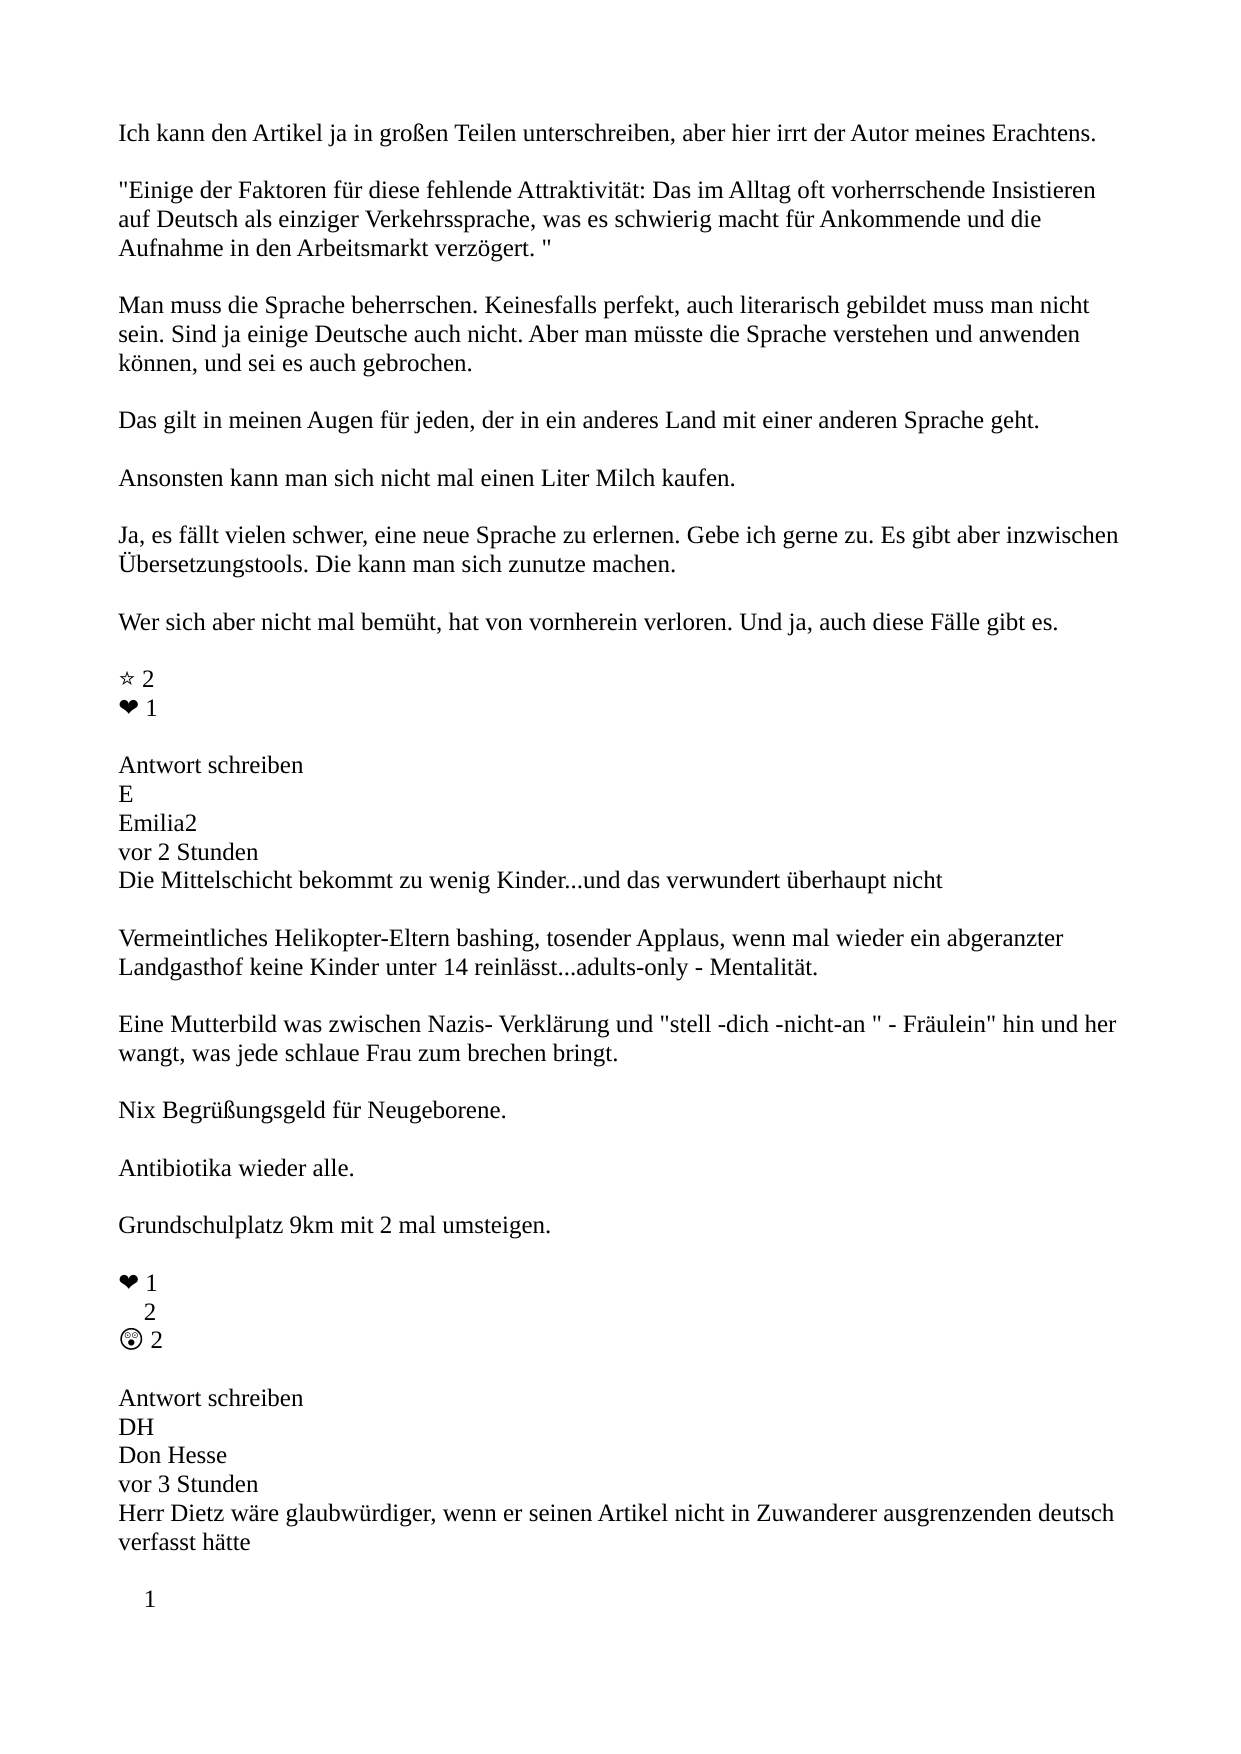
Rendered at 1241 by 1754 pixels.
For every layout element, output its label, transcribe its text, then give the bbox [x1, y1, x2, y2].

text Nix Begrüßungsgeld für Neugeborene. [118, 1096, 1122, 1124]
text ⭐️ 2 [118, 664, 1122, 693]
text Man muss die Sprache beherrschen. Keinesfalls perfekt, auch literarisch gebildet muss man nicht sein. Sind ja einige Deutsche auch nicht. Aber man müsste die Sprache verstehen und anwenden können, und sei es auch gebrochen. [118, 291, 1122, 377]
text Antwort schreiben [118, 1383, 1122, 1412]
text Ich kann den Artikel ja in großen Teilen unterschreiben, aber hier irrt der Autor meines Erachtens. [118, 118, 1122, 147]
text 🙁 1 [118, 1584, 1122, 1613]
text ❤️ 1 [118, 1268, 1122, 1297]
text Die Mittelschicht bekommt zu wenig Kinder...und das verwundert überhaupt nicht [118, 866, 1122, 894]
text vor 3 Stunden [118, 1469, 1122, 1498]
text ❤️ 1 [118, 693, 1122, 722]
text 🤨 2 [118, 1297, 1122, 1326]
text Das gilt in meinen Augen für jeden, der in ein anderes Land mit einer anderen Sprache geht. [118, 406, 1122, 434]
text Eine Mutterbild was zwischen Nazis- Verklärung und "stell -dich -nicht-an " - Fräulein" hin und her wangt, was jede schlaue Frau zum brechen bringt. [118, 1009, 1122, 1067]
text Emilia2 [118, 808, 1122, 837]
text E [118, 779, 1122, 808]
text Don Hesse [118, 1441, 1122, 1469]
text Ansonsten kann man sich nicht mal einen Liter Milch kaufen. [118, 463, 1122, 492]
text DH [118, 1412, 1122, 1441]
text Ja, es fällt vielen schwer, eine neue Sprache zu erlernen. Gebe ich gerne zu. Es gibt aber inzwischen Übersetzungstools. Die kann man sich zunutze machen. [118, 521, 1122, 578]
text vor 2 Stunden [118, 837, 1122, 866]
text Antwort schreiben [118, 751, 1122, 779]
text Antibiotika wieder alle. [118, 1153, 1122, 1182]
text Wer sich aber nicht mal bemüht, hat von vornherein verloren. Und ja, auch diese Fälle gibt es. [118, 607, 1122, 636]
text "Einige der Faktoren für diese fehlende Attraktivität: Das im Alltag oft vorherrschende Insistieren auf Deutsch als einziger Verkehrssprache, was es schwierig macht für Ankommende und die Aufnahme in den Arbeitsmarkt verzögert. " [118, 176, 1122, 262]
text Herr Dietz wäre glaubwürdiger, wenn er seinen Artikel nicht in Zuwanderer ausgrenzenden deutsch verfasst hätte [118, 1498, 1122, 1556]
text Vermeintliches Helikopter-Eltern bashing, tosender Applaus, wenn mal wieder ein abgeranzter Landgasthof keine Kinder unter 14 reinlässt...adults-only - Mentalität. [118, 923, 1122, 981]
text 😲 2 [118, 1326, 1122, 1354]
text Grundschulplatz 9km mit 2 mal umsteigen. [118, 1211, 1122, 1239]
